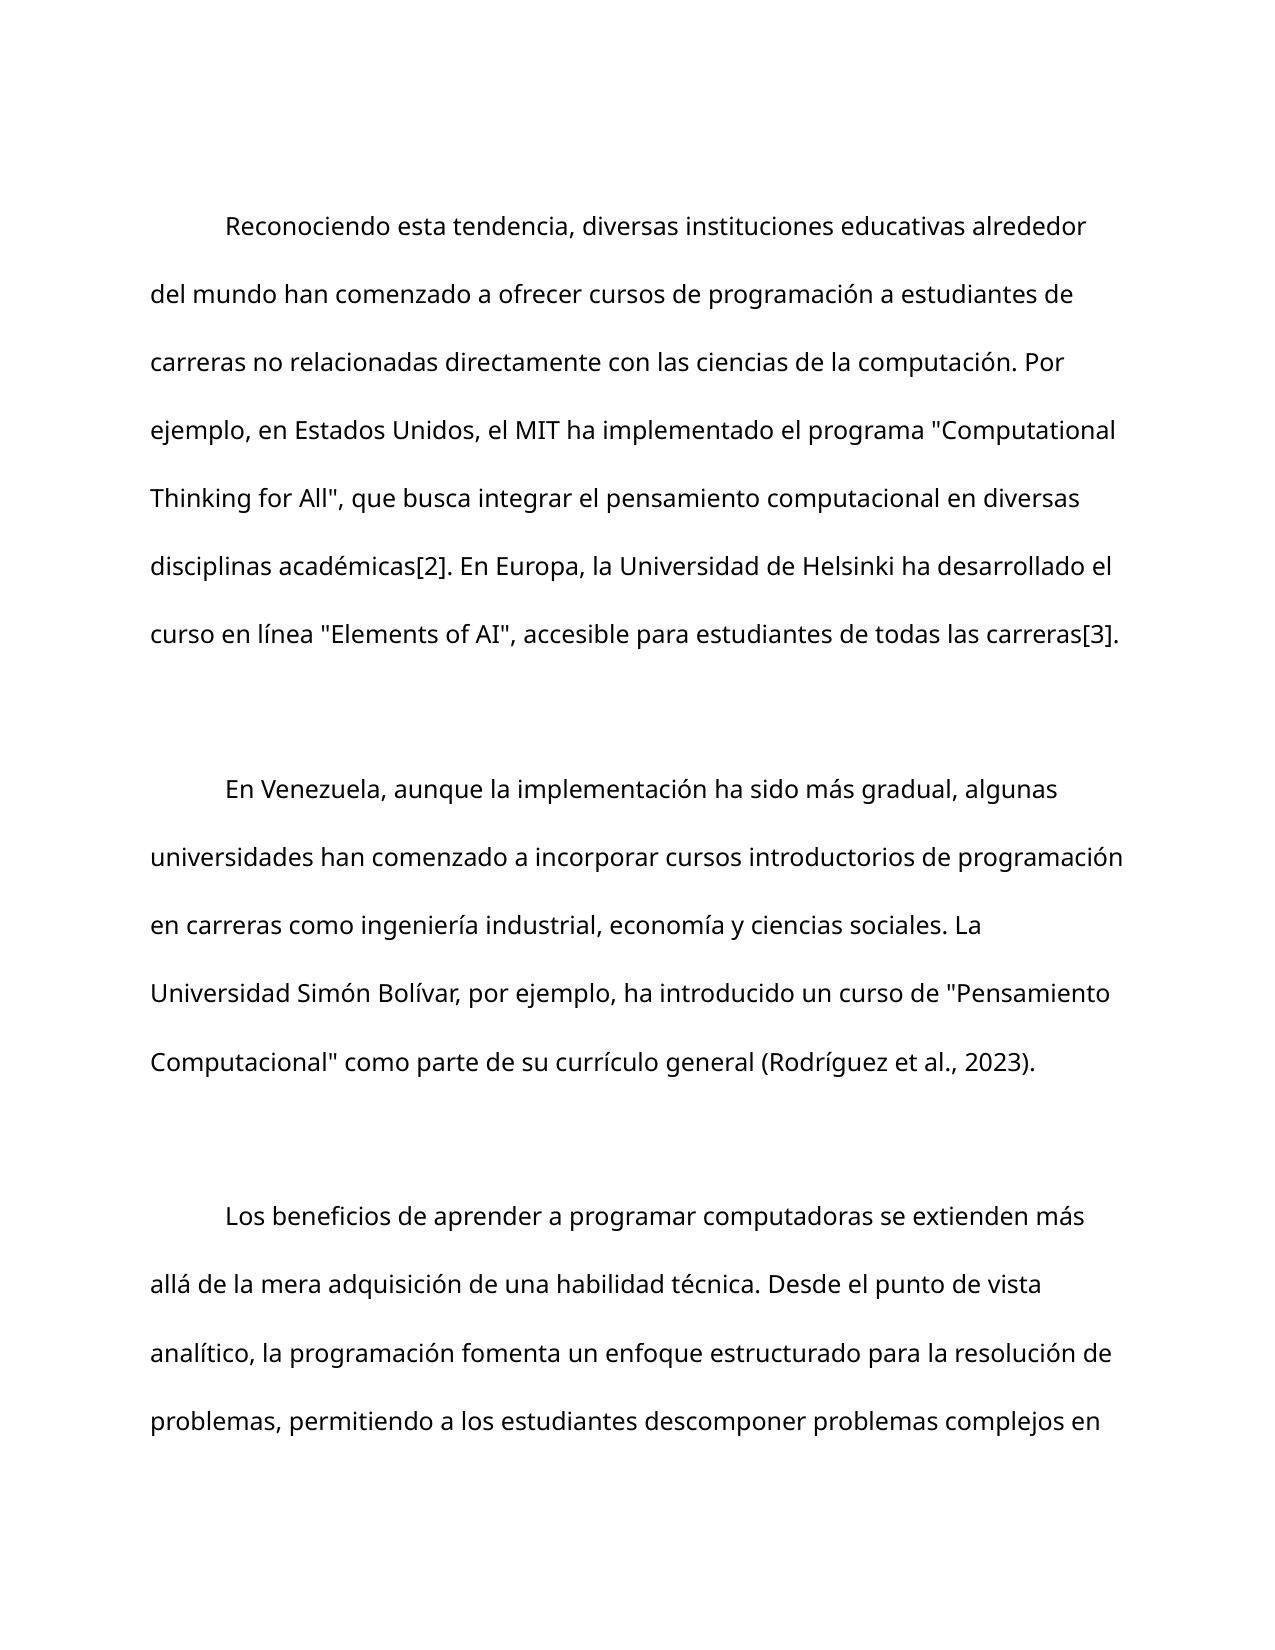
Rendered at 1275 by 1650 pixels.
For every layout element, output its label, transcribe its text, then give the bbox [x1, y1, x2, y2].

text Reconociendo esta tendencia, diversas instituciones educativas alrededor del mundo han comenzado a ofrecer cursos de programación a estudiantes de carreras no relacionadas directamente con las ciencias de la computación. Por ejemplo, en Estados Unidos, el MIT ha implementado el programa "Computational Thinking for All", que busca integrar el pensamiento computacional en diversas disciplinas académicas[2]. En Europa, la Universidad de Helsinki ha desarrollado el curso en línea "Elements of AI", accesible para estudiantes de todas las carreras[3]. [150, 208, 1125, 651]
text Los beneficios de aprender a programar computadoras se extienden más allá de la mera adquisición de una habilidad técnica. Desde el punto de vista analítico, la programación fomenta un enfoque estructurado para la resolución de problemas, permitiendo a los estudiantes descomponer problemas complejos en [150, 1199, 1125, 1437]
text En Venezuela, aunque la implementación ha sido más gradual, algunas universidades han comenzado a incorporar cursos introductorios de programación en carreras como ingeniería industrial, economía y ciencias sociales. La Universidad Simón Bolívar, por ejemplo, ha introducido un curso de "Pensamiento Computacional" como parte de su currículo general (Rodríguez et al., 2023). [150, 772, 1125, 1078]
